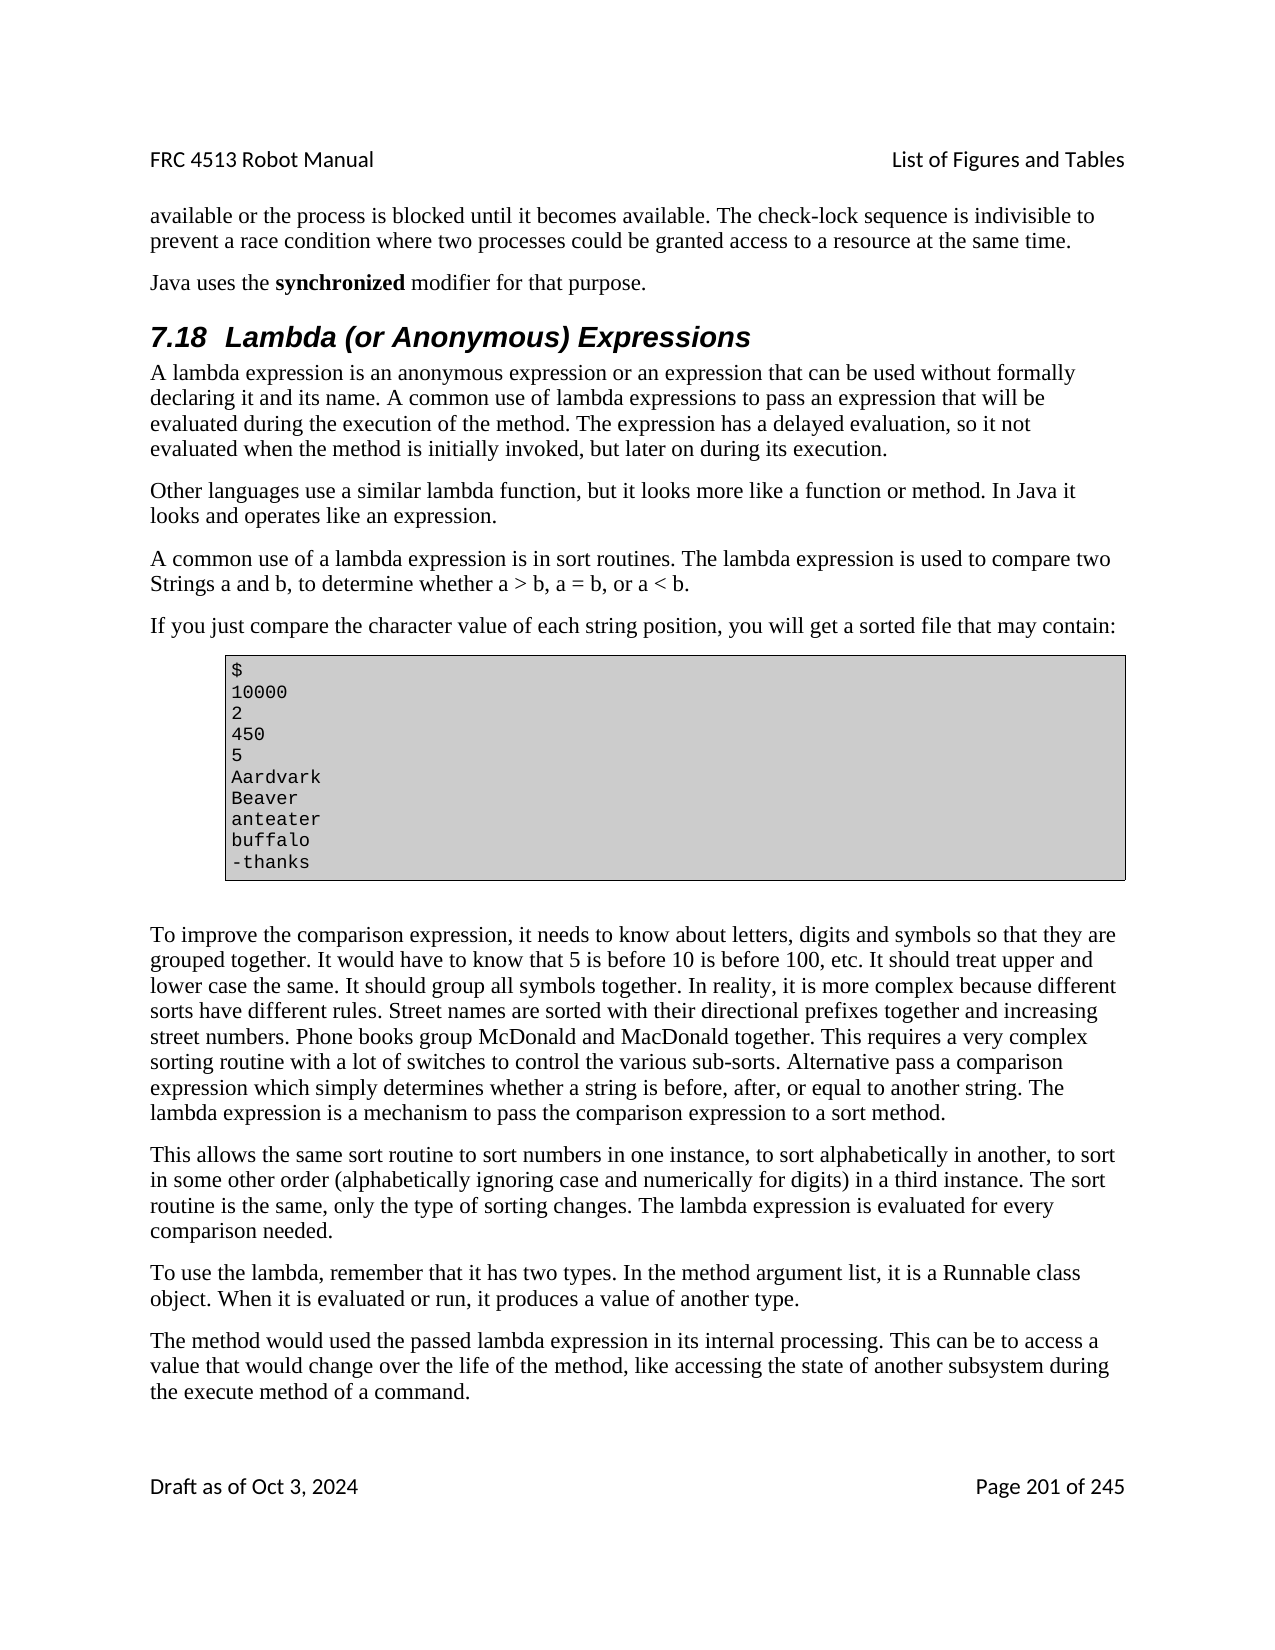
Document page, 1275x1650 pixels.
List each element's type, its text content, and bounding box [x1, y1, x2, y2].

text available or the process is blocked until it becomes available. The check-lock sequence is indivisible to prevent a race condition where two processes could be granted access to a resource at the same time. [150, 203, 1125, 254]
text Other languages use a similar lambda function, but it looks more like a function or method. In Java it looks and operates like an expression. [150, 478, 1125, 529]
text The method would used the passed lambda expression in its internal processing. This can be to access a value that would change over the life of the method, like accessing the state of another subsystem during the execute method of a command. [150, 1328, 1125, 1404]
text 2 [226, 698, 1125, 719]
text Beaver [226, 783, 1125, 804]
subtitle Lambda (or Anonymous) Expressions [150, 321, 1125, 353]
text To use the lambda, remember that it has two types. In the method argument list, it is a Runnable class object. When it is evaluated or run, it produces a value of another type. [150, 1260, 1125, 1311]
text $ [226, 656, 1125, 676]
text buffalo [226, 825, 1125, 846]
text anteater [226, 804, 1125, 825]
text 10000 [226, 676, 1125, 698]
text If you just compare the character value of each string position, you will get a sorted file that may contain: [150, 613, 1125, 638]
text -thanks [226, 846, 1125, 880]
text This allows the same sort routine to sort numbers in one instance, to sort alphabetically in another, to sort in some other order (alphabetically ignoring case and numerically for digits) in a third instance. The sort routine is the same, only the type of sorting changes. The lambda expression is evaluated for every comparison needed. [150, 1142, 1125, 1244]
text Aardvark [226, 761, 1125, 783]
text A lambda expression is an anonymous expression or an expression that can be used without formally declaring it and its name. A common use of lambda expressions to pass an expression that will be evaluated during the execution of the method. The expression has a delayed evaluation, so it not evaluated when the method is initially invoked, but later on during its execution. [150, 360, 1125, 461]
text 450 [226, 719, 1125, 740]
text Java uses the synchronized modifier for that purpose. [150, 270, 1125, 296]
text To improve the comparison expression, it needs to know about letters, digits and symbols so that they are grouped together. It would have to know that 5 is before 10 is before 100, etc. It should treat upper and lower case the same. It should group all symbols together. In reality, it is more complex because different sorts have different rules. Street names are sorted with their directional prefixes together and increasing street numbers. Phone books group McDonald and MacDonald together. This requires a very complex sorting routine with a lot of switches to control the various sub-sorts. Alternative pass a comparison expression which simply determines whether a string is before, after, or equal to another string. The lambda expression is a mechanism to pass the comparison expression to a sort method. [150, 922, 1125, 1125]
text A common use of a lambda expression is in sort routines. The lambda expression is used to compare two Strings a and b, to determine whether a > b, a = b, or a < b. [150, 546, 1125, 596]
text 5 [226, 740, 1125, 761]
